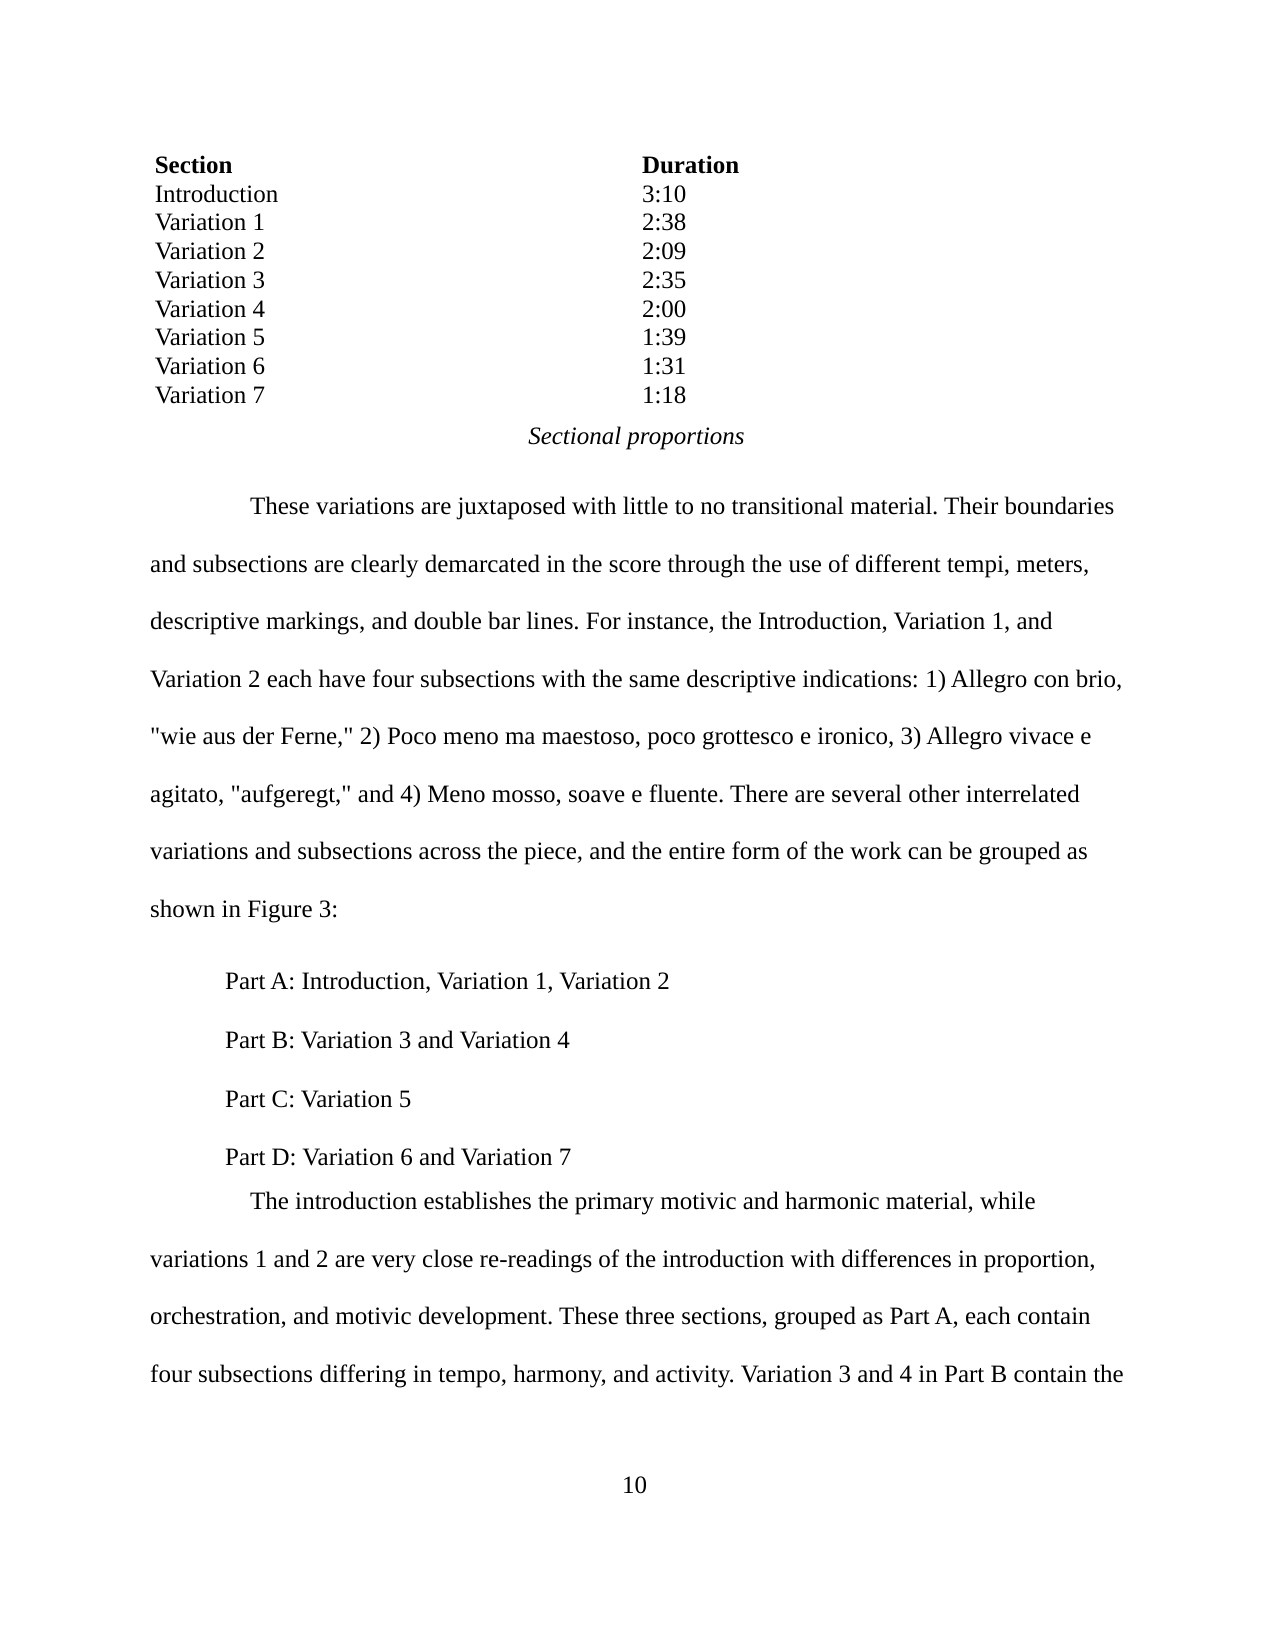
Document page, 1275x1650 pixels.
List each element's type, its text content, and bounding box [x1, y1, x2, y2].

text Part D: Variation 6 and Variation 7 [225, 1142, 1125, 1171]
table_cell Variation 2 [150, 236, 637, 265]
table_cell Variation 6 [150, 351, 637, 380]
text These variations are juxtaposed with little to no transitional material. Their boundaries and subsections are clearly demarcated in the score through the use of different tempi, meters, descriptive markings, and double bar lines. For instance, the Introduction, Variation 1, and Variation 2 each have four subsections with the same descriptive indications: 1) Allegro con brio, "wie aus der Ferne," 2) Poco meno ma maestoso, poco grottesco e ironico, 3) Allegro vivace e agitato, "aufgeregt," and 4) Meno mosso, soave e fluente. There are several other interrelated variations and subsections across the piece, and the entire form of the work can be grouped as shown in Figure 3: [150, 491, 1125, 922]
table_cell Variation 4 [150, 294, 637, 322]
table_cell 1:39 [638, 323, 1125, 351]
table_cell 2:38 [638, 208, 1125, 236]
table_cell 2:35 [638, 265, 1125, 294]
text Part C: Variation 5 [225, 1084, 1125, 1112]
table_cell Variation 5 [150, 323, 637, 351]
table_cell 3:10 [638, 179, 1125, 207]
text Part B: Variation 3 and Variation 4 [225, 1025, 1125, 1054]
text Sectional proportions [150, 421, 1125, 450]
table_cell Introduction [150, 179, 637, 207]
table_cell 2:00 [638, 294, 1125, 322]
table_header Duration [638, 150, 1125, 179]
table_cell Variation 1 [150, 208, 637, 236]
table_cell Variation 7 [150, 380, 637, 409]
table_cell 2:09 [638, 236, 1125, 265]
table_cell 1:18 [638, 380, 1125, 409]
text The introduction establishes the primary motivic and harmonic material, while variations 1 and 2 are very close re-readings of the introduction with differences in proportion, orchestration, and motivic development. These three sections, grouped as Part A, each contain four subsections differing in tempo, harmony, and activity. Variation 3 and 4 in Part B contain the [150, 1186, 1125, 1387]
text Part A: Introduction, Variation 1, Variation 2 [225, 966, 1125, 995]
table_cell Variation 3 [150, 265, 637, 294]
table_header Section [150, 150, 637, 179]
table_cell 1:31 [638, 351, 1125, 380]
